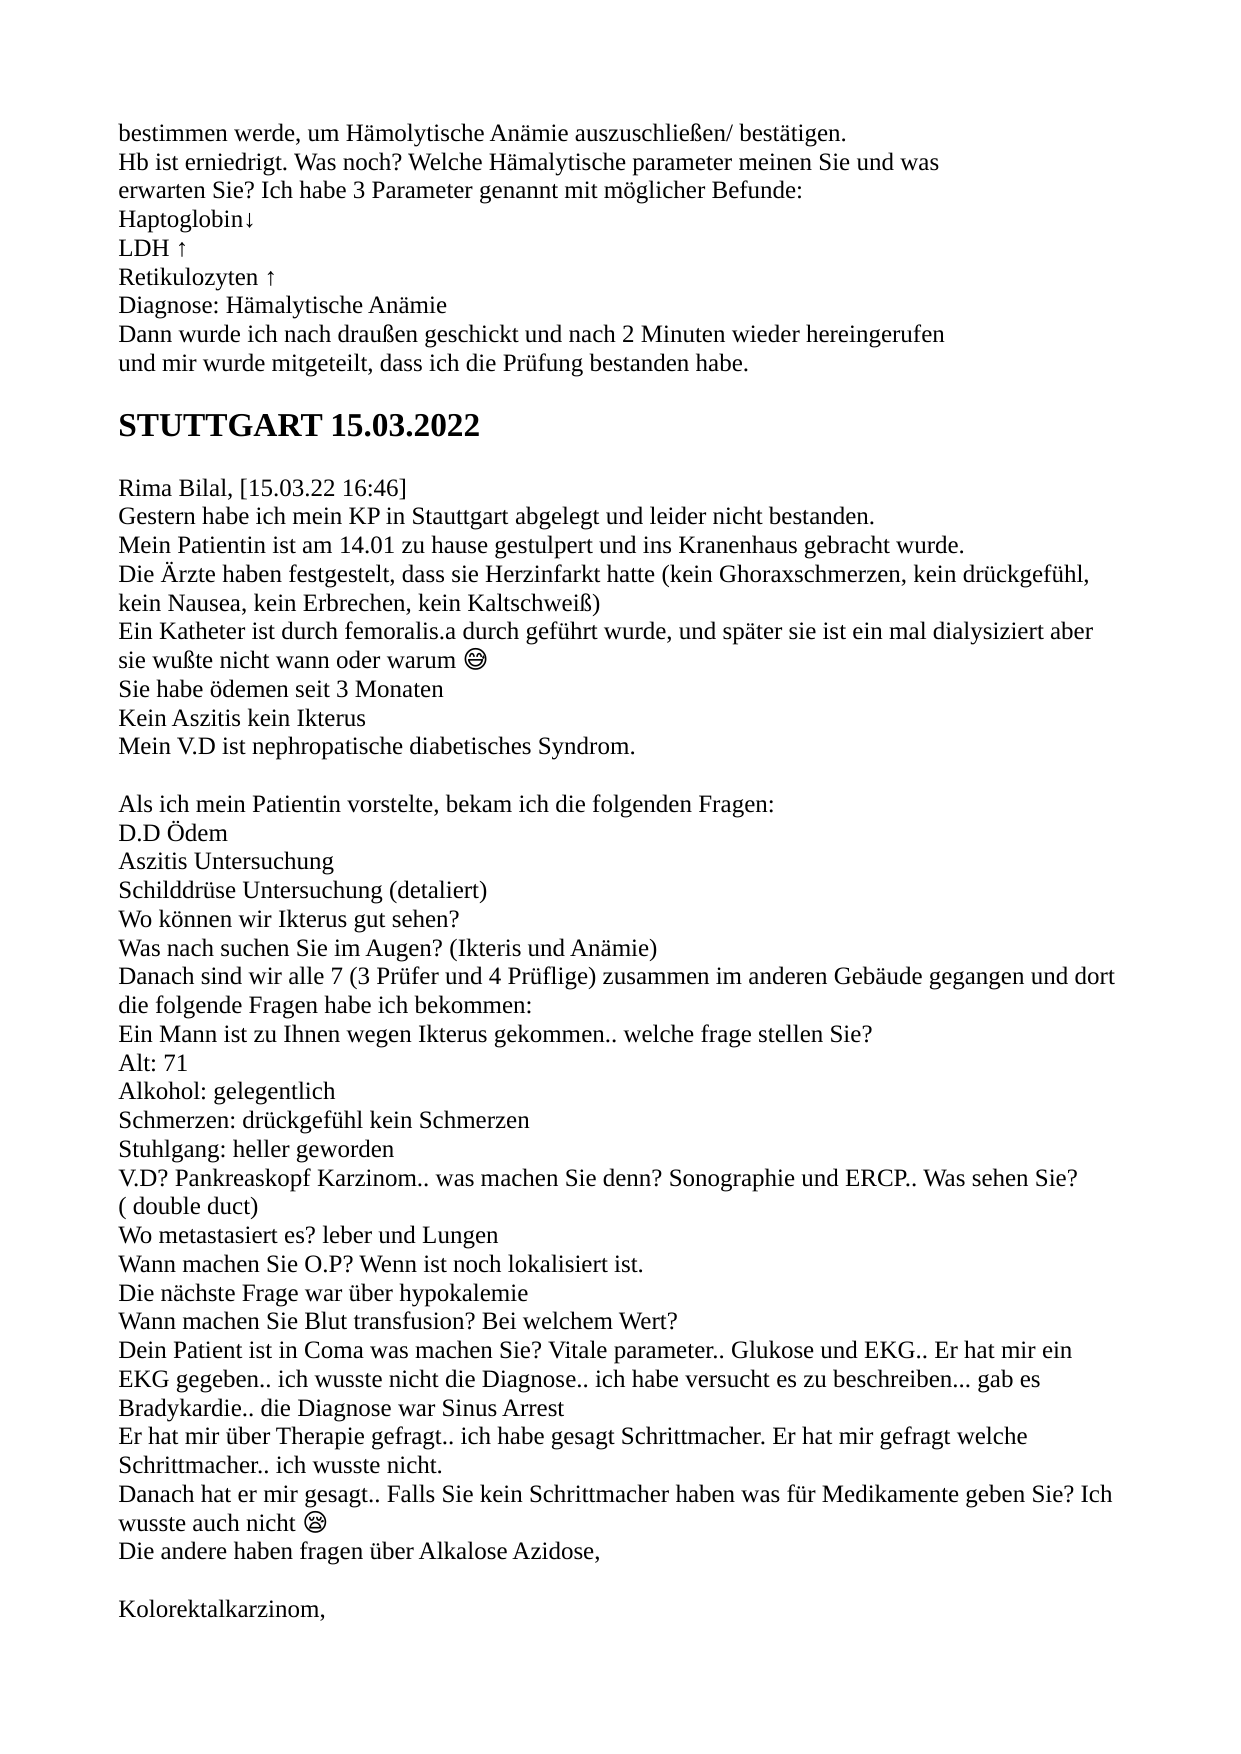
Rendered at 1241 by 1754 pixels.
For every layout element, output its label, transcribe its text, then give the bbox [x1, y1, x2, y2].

text Die andere haben fragen über Alkalose Azidose, [118, 1536, 1122, 1565]
text Schmerzen: drückgefühl kein Schmerzen [118, 1105, 1122, 1134]
text Wo metastasiert es? leber und Lungen [118, 1220, 1122, 1249]
text STUTTGART 15.03.2022 [118, 406, 1122, 444]
text Mein V.D ist nephropatische diabetisches Syndrom. [118, 731, 1122, 760]
text Ein Mann ist zu Ihnen wegen Ikterus gekommen.. welche frage stellen Sie? [118, 1019, 1122, 1048]
text D.D Ödem [118, 818, 1122, 846]
text Was nach suchen Sie im Augen? (Ikteris und Anämie) [118, 933, 1122, 961]
text Dann wurde ich nach draußen geschickt und nach 2 Minuten wieder hereingerufen [118, 319, 1122, 348]
text Kein Aszitis kein Ikterus [118, 703, 1122, 731]
text Alkohol: gelegentlich [118, 1076, 1122, 1105]
text Diagnose: Hämalytische Anämie [118, 291, 1122, 319]
text Danach hat er mir gesagt.. Falls Sie kein Schrittmacher haben was für Medikamente geben Sie? Ich wusste auch nicht 😪 [118, 1479, 1122, 1536]
text Wann machen Sie Blut transfusion? Bei welchem Wert? [118, 1306, 1122, 1335]
text Danach sind wir alle 7 (3 Prüfer und 4 Prüflige) zusammen im anderen Gebäude gegangen und dort die folgende Fragen habe ich bekommen: [118, 961, 1122, 1019]
text V.D? Pankreaskopf Karzinom.. was machen Sie denn? Sonographie und ERCP.. Was sehen Sie?( double duct) [118, 1163, 1122, 1220]
text Stuhlgang: heller geworden [118, 1134, 1122, 1163]
text Rima Bilal, [15.03.22 16:46] [118, 473, 1122, 501]
text Kolorektalkarzinom, [118, 1594, 1122, 1623]
text Retikulozyten ↑ [118, 262, 1122, 291]
text und mir wurde mitgeteilt, dass ich die Prüfung bestanden habe. [118, 348, 1122, 377]
text Die Ärzte haben festgestelt, dass sie Herzinfarkt hatte (kein Ghoraxschmerzen, kein drückgefühl, kein Nausea, kein Erbrechen, kein Kaltschweiß) [118, 559, 1122, 616]
text Dein Patient ist in Coma was machen Sie? Vitale parameter.. Glukose und EKG.. Er hat mir ein EKG gegeben.. ich wusste nicht die Diagnose.. ich habe versucht es zu beschreiben... gab es Bradykardie.. die Diagnose war Sinus Arrest [118, 1335, 1122, 1421]
text bestimmen werde, um Hämolytische Anämie auszuschließen/ bestätigen. [118, 118, 1122, 147]
text Wo können wir Ikterus gut sehen? [118, 904, 1122, 933]
text LDH ↑ [118, 233, 1122, 262]
text Wann machen Sie O.P? Wenn ist noch lokalisiert ist. [118, 1249, 1122, 1278]
text Ein Katheter ist durch femoralis.a durch geführt wurde, und später sie ist ein mal dialysiziert aber sie wußte nicht wann oder warum 😅 [118, 616, 1122, 674]
text Gestern habe ich mein KP in Stauttgart abgelegt und leider nicht bestanden. [118, 501, 1122, 530]
text Mein Patientin ist am 14.01 zu hause gestulpert und ins Kranenhaus gebracht wurde. [118, 530, 1122, 559]
text Hb ist erniedrigt. Was noch? Welche Hämalytische parameter meinen Sie und was [118, 147, 1122, 176]
text Sie habe ödemen seit 3 Monaten [118, 674, 1122, 703]
text Er hat mir über Therapie gefragt.. ich habe gesagt Schrittmacher. Er hat mir gefragt welche Schrittmacher.. ich wusste nicht. [118, 1421, 1122, 1479]
text Haptoglobin↓ [118, 204, 1122, 233]
text Die nächste Frage war über hypokalemie [118, 1278, 1122, 1306]
text Aszitis Untersuchung [118, 846, 1122, 875]
text Schilddrüse Untersuchung (detaliert) [118, 875, 1122, 904]
text erwarten Sie? Ich habe 3 Parameter genannt mit möglicher Befunde: [118, 176, 1122, 204]
text Als ich mein Patientin vorstelte, bekam ich die folgenden Fragen: [118, 789, 1122, 818]
text Alt: 71 [118, 1048, 1122, 1076]
